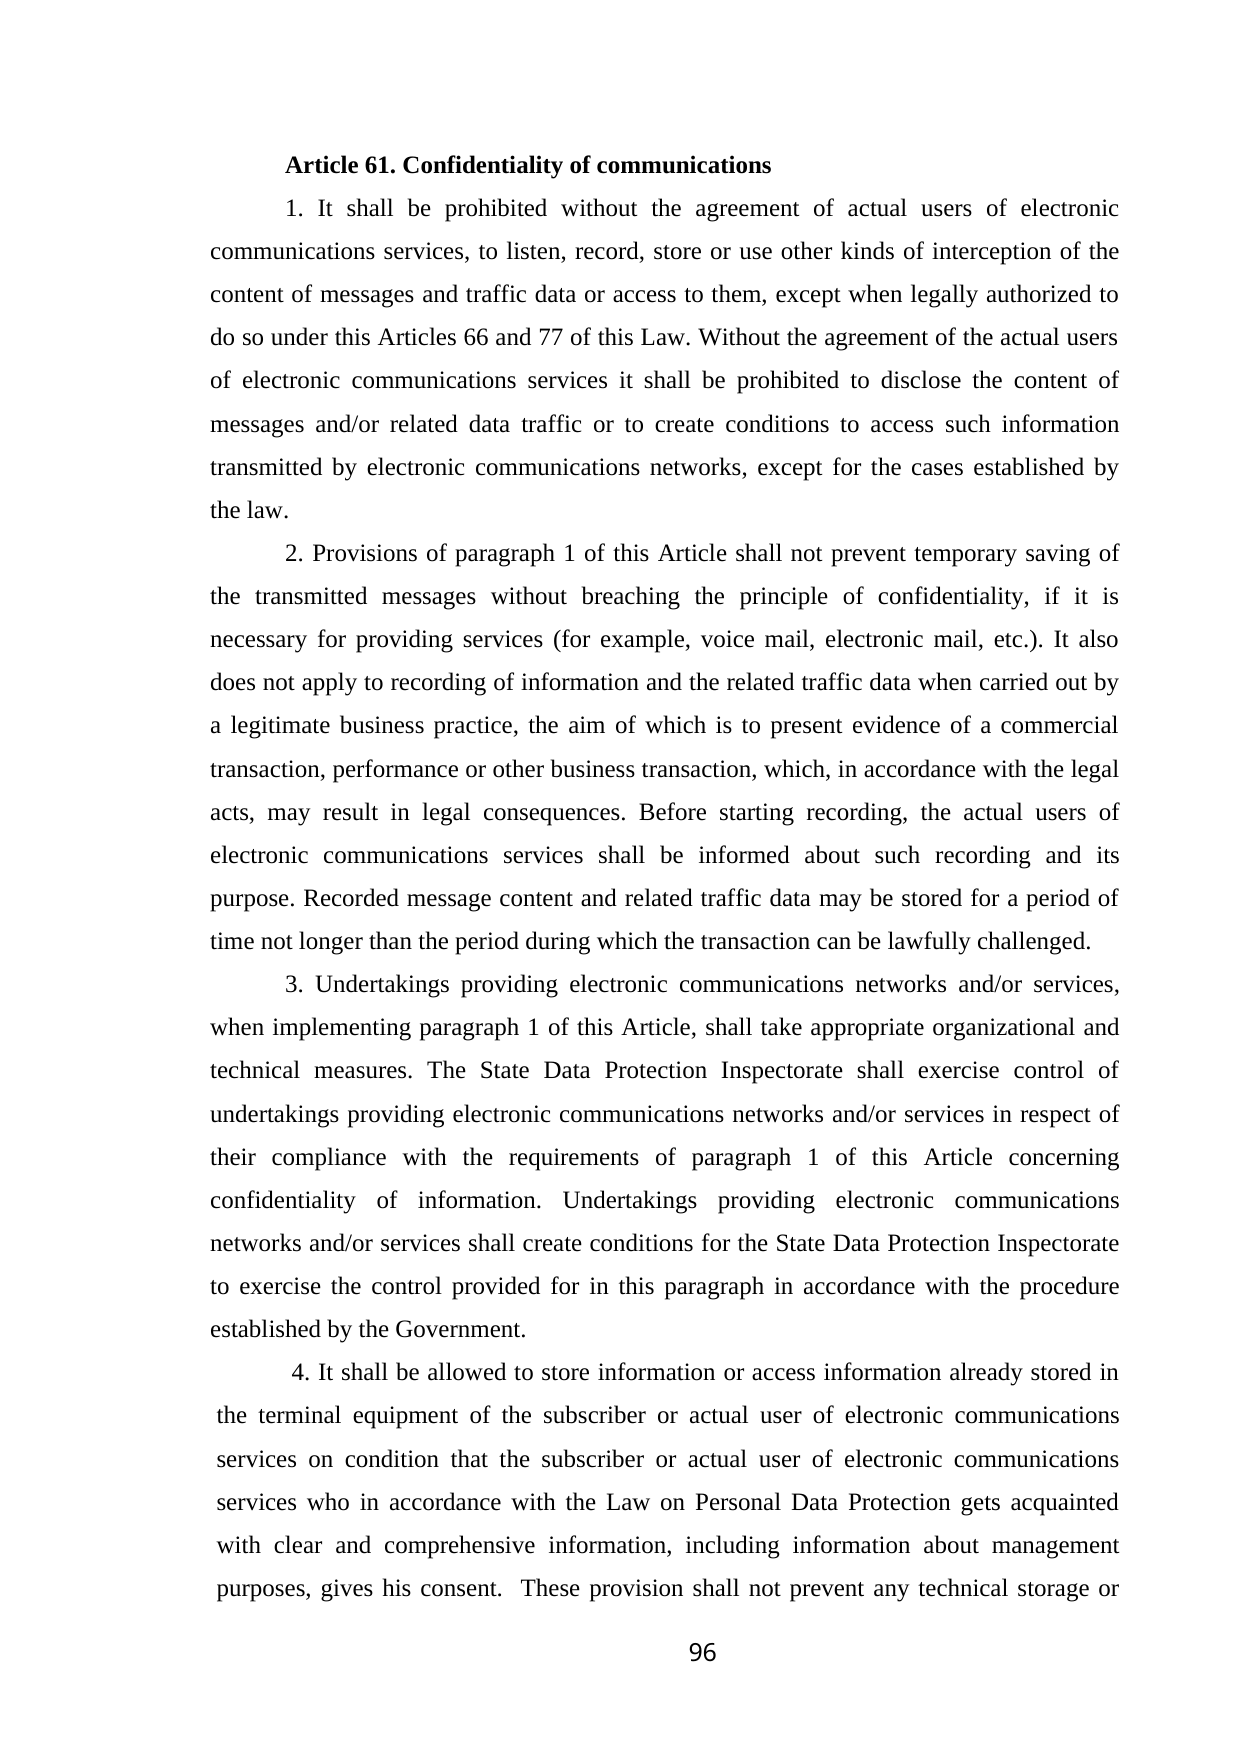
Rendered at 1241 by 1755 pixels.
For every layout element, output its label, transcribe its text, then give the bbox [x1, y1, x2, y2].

text 4. It shall be allowed to store information or access information already stored in the terminal equipment of the subscriber or actual user of electronic communications services on condition that the subscriber or actual user of electronic communications services who in accordance with the Law on Personal Data Protection gets acquainted with clear and comprehensive information, including information about management purposes, gives his consent. These provision shall not prevent any technical storage or [216, 1357, 1120, 1602]
text 3. Undertakings providing electronic communications networks and/or services, when implementing paragraph 1 of this Article, shall take appropriate organizational and technical measures. The State Data Protection Inspectorate shall exercise control of undertakings providing electronic communications networks and/or services in respect of their compliance with the requirements of paragraph 1 of this Article concerning confidentiality of information. Undertakings providing electronic communications networks and/or services shall create conditions for the State Data Protection Inspectorate to exercise the control provided for in this paragraph in accordance with the procedure established by the Government. [210, 969, 1120, 1343]
text 2. Provisions of paragraph 1 of this Article shall not prevent temporary saving of the transmitted messages without breaching the principle of confidentiality, if it is necessary for providing services (for example, voice mail, electronic mail, etc.). It also does not apply to recording of information and the related traffic data when carried out by a legitimate business practice, the aim of which is to present evidence of a commercial transaction, performance or other business transaction, which, in accordance with the legal acts, may result in legal consequences. Before starting recording, the actual users of electronic communications services shall be informed about such recording and its purpose. Recorded message content and related traffic data may be stored for a period of time not longer than the period during which the transaction can be lawfully challenged. [210, 538, 1120, 955]
text Article 61. Confidentiality of communications [210, 150, 1120, 179]
text 1. It shall be prohibited without the agreement of actual users of electronic communications services, to listen, record, store or use other kinds of interception of the content of messages and traffic data or access to them, except when legally authorized to do so under this Articles 66 and 77 of this Law. Without the agreement of the actual users of electronic communications services it shall be prohibited to disclose the content of messages and/or related data traffic or to create conditions to access such information transmitted by electronic communications networks, except for the cases established by the law. [210, 193, 1120, 524]
